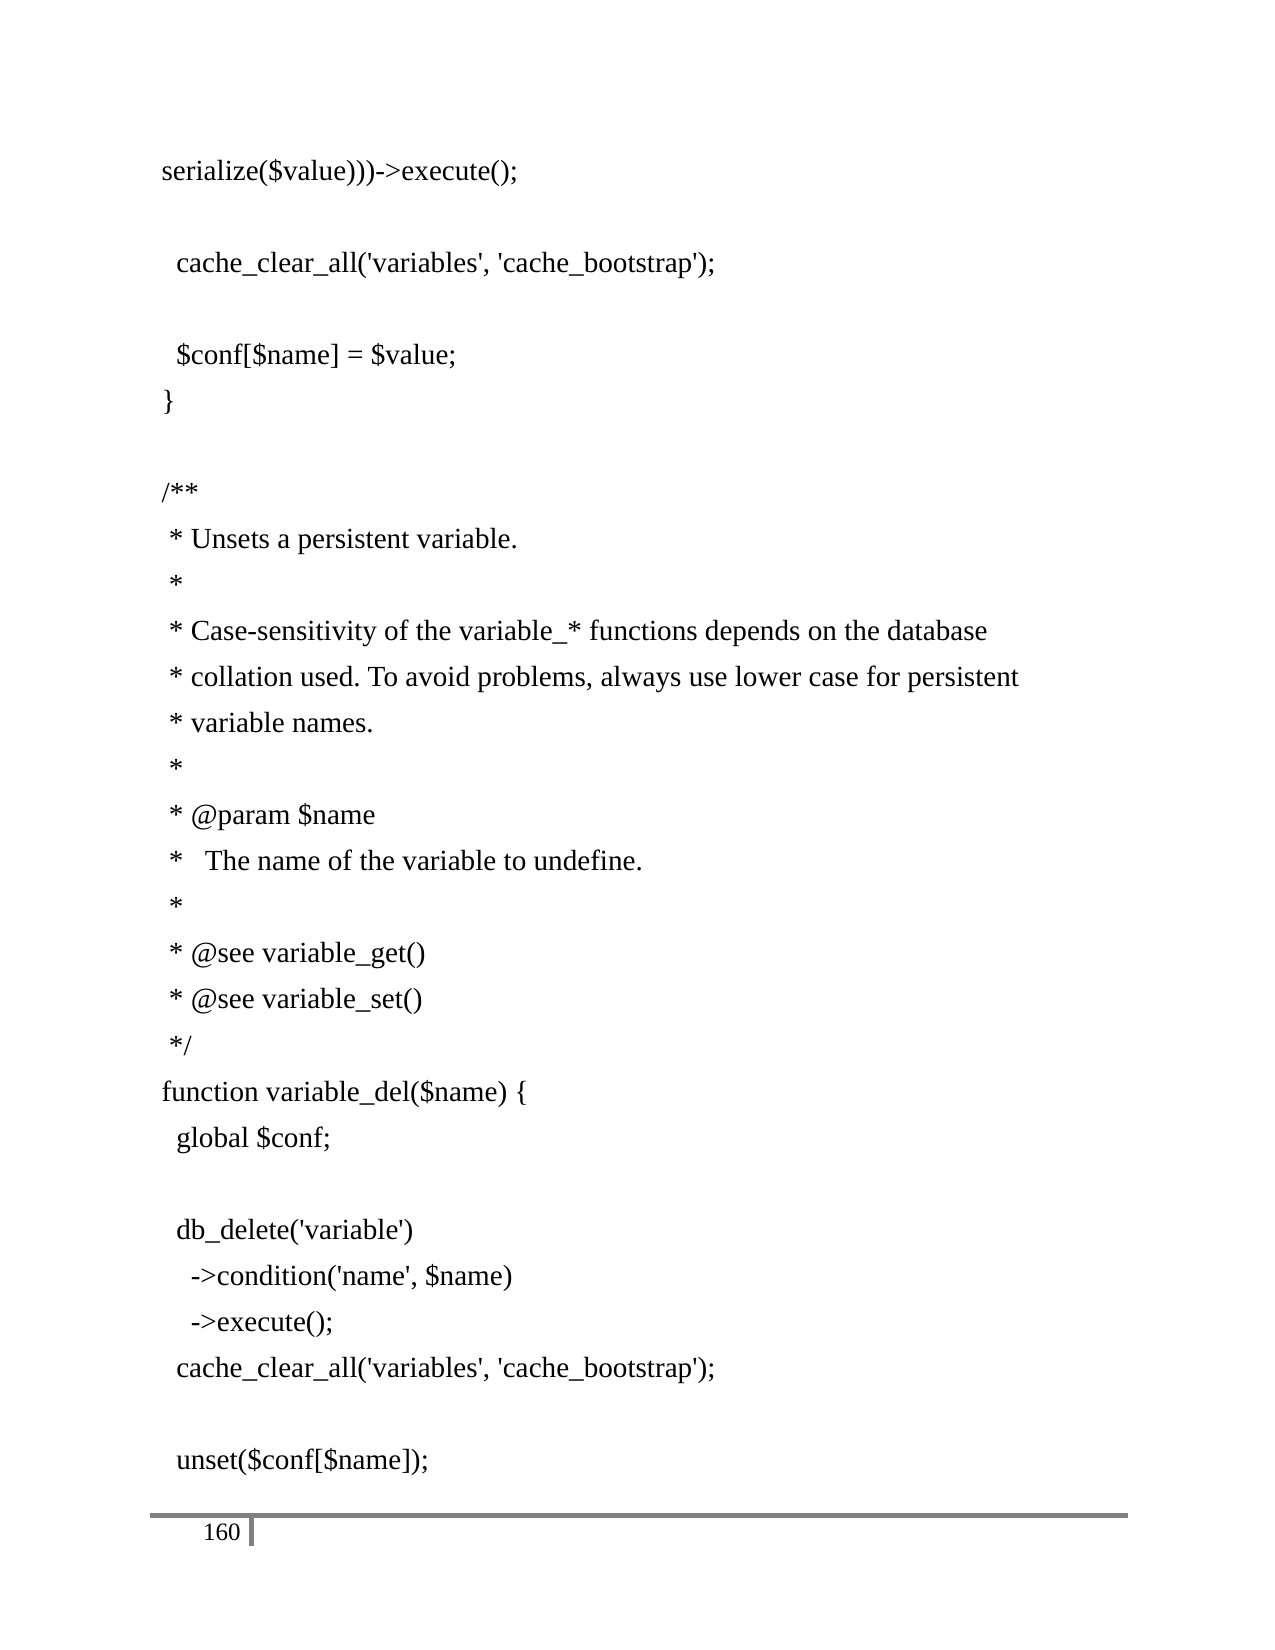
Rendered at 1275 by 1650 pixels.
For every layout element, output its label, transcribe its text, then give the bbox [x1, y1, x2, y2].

text cache_clear_all('variables', 'cache_bootstrap'); [161, 1350, 1117, 1383]
text ->execute(); [161, 1304, 1117, 1337]
text serialize($value)))->execute(); [161, 153, 1117, 186]
text */ [161, 1028, 1117, 1061]
text } [161, 383, 1117, 417]
text $conf[$name] = $value; [161, 337, 1117, 371]
text unset($conf[$name]); [161, 1442, 1117, 1476]
text * Unsets a persistent variable. [161, 521, 1117, 555]
text * [161, 567, 1117, 601]
text * @param $name [161, 797, 1117, 831]
text * @see variable_get() [161, 936, 1117, 969]
text * The name of the variable to undefine. [161, 843, 1117, 877]
text global $conf; [161, 1120, 1117, 1153]
text * [161, 889, 1117, 923]
text * variable names. [161, 705, 1117, 739]
text cache_clear_all('variables', 'cache_bootstrap'); [161, 245, 1117, 278]
text ->condition('name', $name) [161, 1258, 1117, 1291]
text * @see variable_set() [161, 982, 1117, 1015]
text * [161, 751, 1117, 785]
text * collation used. To avoid problems, always use lower case for persistent [161, 659, 1117, 693]
text * Case-sensitivity of the variable_* functions depends on the database [161, 613, 1117, 647]
text db_delete('variable') [161, 1212, 1117, 1245]
text function variable_del($name) { [161, 1074, 1117, 1107]
text /** [161, 475, 1117, 509]
